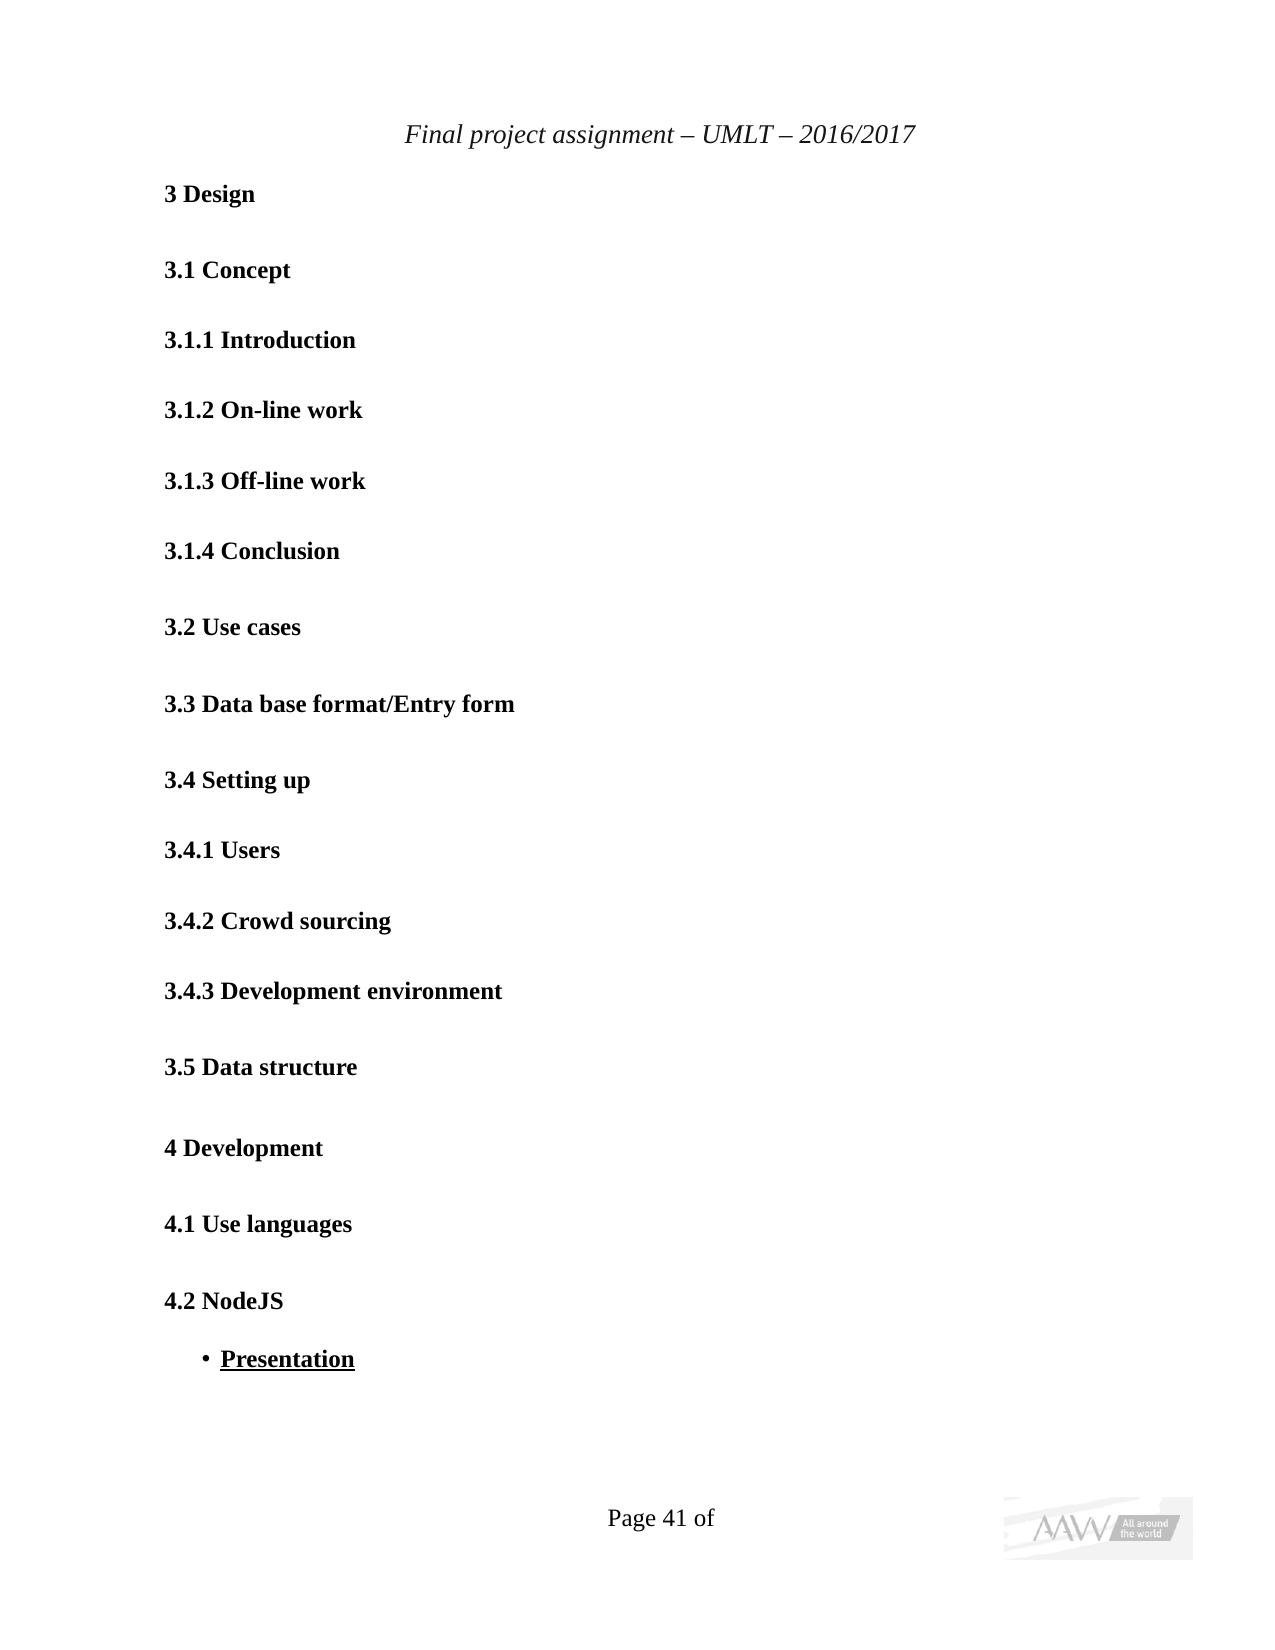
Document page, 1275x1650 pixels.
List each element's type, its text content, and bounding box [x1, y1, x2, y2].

subtitle 3.4.2 Crowd sourcing [164, 906, 1158, 934]
subtitle 3.5 Data structure [164, 1052, 1158, 1081]
subtitle 3.1.4 Conclusion [164, 536, 1158, 565]
subtitle 3.1 Concept [164, 255, 1158, 284]
subtitle 3.4 Setting up [164, 765, 1158, 794]
subtitle 3.1.1 Introduction [164, 325, 1158, 354]
subtitle 3.2 Use cases [164, 612, 1158, 641]
subtitle 3.1.2 On-line work [164, 396, 1158, 424]
subtitle 4.1 Use languages [164, 1209, 1158, 1238]
subtitle 3.4.3 Development environment [164, 976, 1158, 1005]
subtitle 4 Development [164, 1133, 1158, 1162]
subtitle 3.1.3 Off-line work [164, 466, 1158, 494]
subtitle 4.2 NodeJS [164, 1286, 1158, 1315]
subtitle 3.4.1 Users [164, 836, 1158, 864]
list Presentation [202, 1344, 1158, 1373]
picture [1003, 1497, 1193, 1560]
subtitle 3 Design [164, 179, 1158, 207]
subtitle 3.3 Data base format/Entry form [164, 689, 1158, 718]
